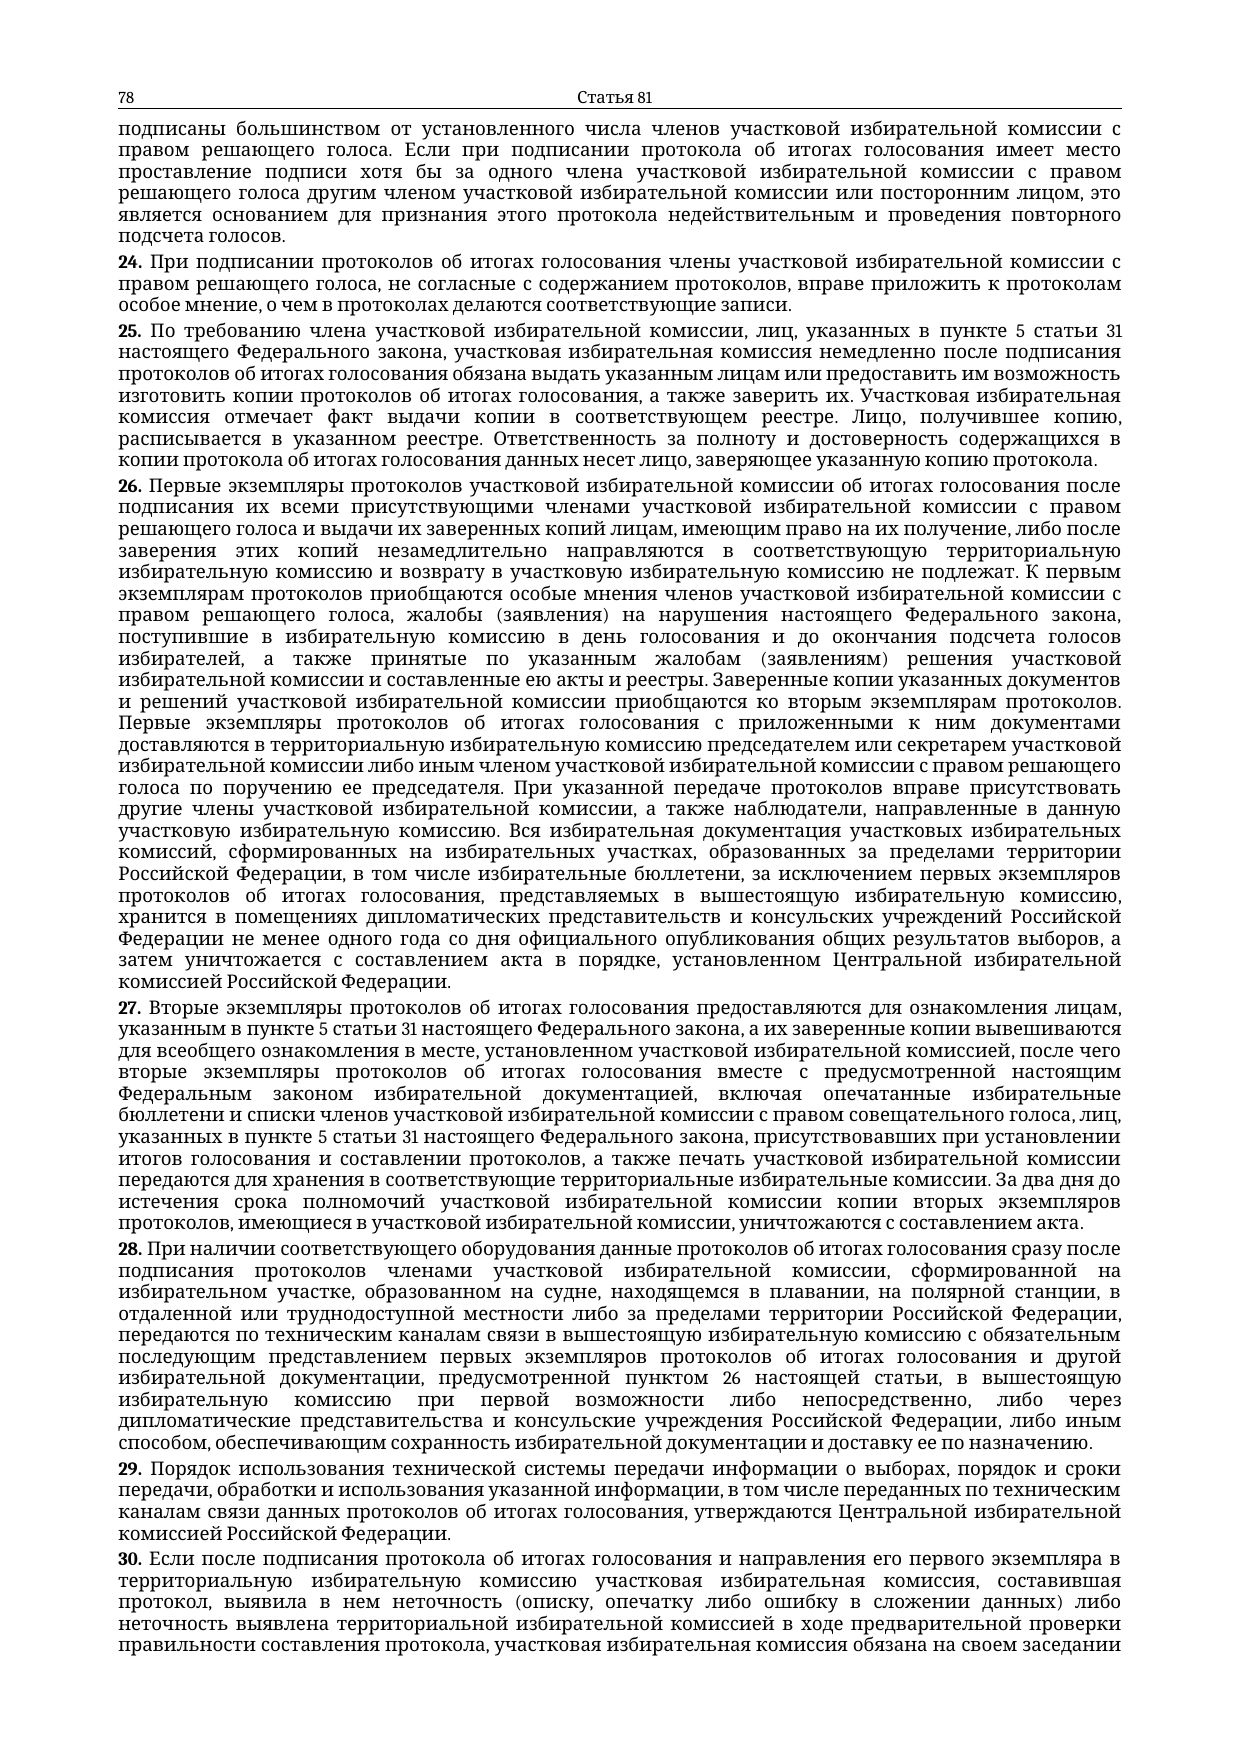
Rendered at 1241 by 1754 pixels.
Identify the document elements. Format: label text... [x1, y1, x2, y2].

text 24. При подписании протоколов об итогах голосования члены участковой избирательной комиссии с правом решающего голоса, не согласные с содержанием протоколов, вправе приложить к протоколам особое мнение, о чем в протоколах делаются соответствующие записи. [118, 252, 1122, 316]
text 26. Первые экземпляры протоколов участковой избирательной комиссии об итогах голосования после подписания их всеми присутствующими членами участковой избирательной комиссии с правом решающего голоса и выдачи их заверенных копий лицам, имеющим право на их получение, либо после заверения этих копий незамедлительно направляются в соответствующую территориальную избирательную комиссию и возврату в участковую избирательную комиссию не подлежат. К первым экземплярам протоколов приобщаются особые мнения членов участковой избирательной комиссии с правом решающего голоса, жалобы (заявления) на нарушения настоящего Федерального закона, поступившие в избирательную комиссию в день голосования и до окончания подсчета голосов избирателей, а также принятые по указанным жалобам (заявлениям) решения участковой избирательной комиссии и составленные ею акты и реестры. Заверенные копии указанных документов и решений участковой избирательной комиссии приобщаются ко вторым экземплярам протоколов. Первые экземпляры протоколов об итогах голосования с приложенными к ним документами доставляются в территориальную избирательную комиссию председателем или секретарем участковой избирательной комиссии либо иным членом участковой избирательной комиссии с правом решающего голоса по поручению ее председателя. При указанной передаче протоколов вправе присутствовать другие члены участковой избирательной комиссии, а также наблюдатели, направленные в данную участковую избирательную комиссию. Вся избирательная документация участковых избирательных комиссий, сформированных на избирательных участках, образованных за пределами территории Российской Федерации, в том числе избирательные бюллетени, за исключением первых экземпляров протоколов об итогах голосования, представляемых в вышестоящую избирательную комиссию, хранится в помещениях дипломатических представительств и консульских учреждений Российской Федерации не менее одного года со дня официального опубликования общих результатов выборов, а затем уничтожается с составлением акта в порядке, установленном Центральной избирательной комиссией Российской Федерации. [118, 476, 1122, 993]
text подписаны большинством от установленного числа членов участковой избирательной комиссии с правом решающего голоса. Если при подписании протокола об итогах голосования имеет место проставление подписи хотя бы за одного члена участковой избирательной комиссии с правом решающего голоса другим членом участковой избирательной комиссии или посторонним лицом, это является основанием для признания этого протокола недействительным и проведения повторного подсчета голосов. [118, 118, 1122, 247]
text 27. Вторые экземпляры протоколов об итогах голосования предоставляются для ознакомления лицам, указанным в пункте 5 статьи 31 настоящего Федерального закона, а их заверенные копии вывешиваются для всеобщего ознакомления в месте, установленном участковой избирательной комиссией, после чего вторые экземпляры протоколов об итогах голосования вместе с предусмотренной настоящим Федеральным законом избирательной документацией, включая опечатанные избирательные бюллетени и списки членов участковой избирательной комиссии с правом совещательного голоса, лиц, указанных в пункте 5 статьи 31 настоящего Федерального закона, присутствовавших при установлении итогов голосования и составлении протоколов, а также печать участковой избирательной комиссии передаются для хранения в соответствующие территориальные избирательные комиссии. За два дня до истечения срока полномочий участковой избирательной комиссии копии вторых экземпляров протоколов, имеющиеся в участковой избирательной комиссии, уничтожаются с составлением акта. [118, 997, 1122, 1234]
text 29. Порядок использования технической системы передачи информации о выборах, порядок и сроки передачи, обработки и использования указанной информации, в том числе переданных по техническим каналам связи данных протоколов об итогах голосования, утверждаются Центральной избирательной комиссией Российской Федерации. [118, 1458, 1122, 1544]
text 28. При наличии соответствующего оборудования данные протоколов об итогах голосования сразу после подписания протоколов членами участковой избирательной комиссии, сформированной на избирательном участке, образованном на судне, находящемся в плавании, на полярной станции, в отдаленной или труднодоступной местности либо за пределами территории Российской Федерации, передаются по техническим каналам связи в вышестоящую избирательную комиссию с обязательным последующим представлением первых экземпляров протоколов об итогах голосования и другой избирательной документации, предусмотренной пунктом 26 настоящей статьи, в вышестоящую избирательную комиссию при первой возможности либо непосредственно, либо через дипломатические представительства и консульские учреждения Российской Федерации, либо иным способом, обеспечивающим сохранность избирательной документации и доставку ее по назначению. [118, 1238, 1122, 1454]
text 30. Если после подписания протокола об итогах голосования и направления его первого экземпляра в территориальную избирательную комиссию участковая избирательная комиссия, составившая протокол, выявила в нем неточность (описку, опечатку либо ошибку в сложении данных) либо неточность выявлена территориальной избирательной комиссией в ходе предварительной проверки правильности составления протокола, участковая избирательная комиссия обязана на своем заседании [118, 1549, 1122, 1657]
text 25. По требованию члена участковой избирательной комиссии, лиц, указанных в пункте 5 статьи 31 настоящего Федерального закона, участковая избирательная комиссия немедленно после подписания протоколов об итогах голосования обязана выдать указанным лицам или предоставить им возможность изготовить копии протоколов об итогах голосования, а также заверить их. Участковая избирательная комиссия отмечает факт выдачи копии в соответствующем реестре. Лицо, получившее копию, расписывается в указанном реестре. Ответственность за полноту и достоверность содержащихся в копии протокола об итогах голосования данных несет лицо, заверяющее указанную копию протокола. [118, 320, 1122, 471]
